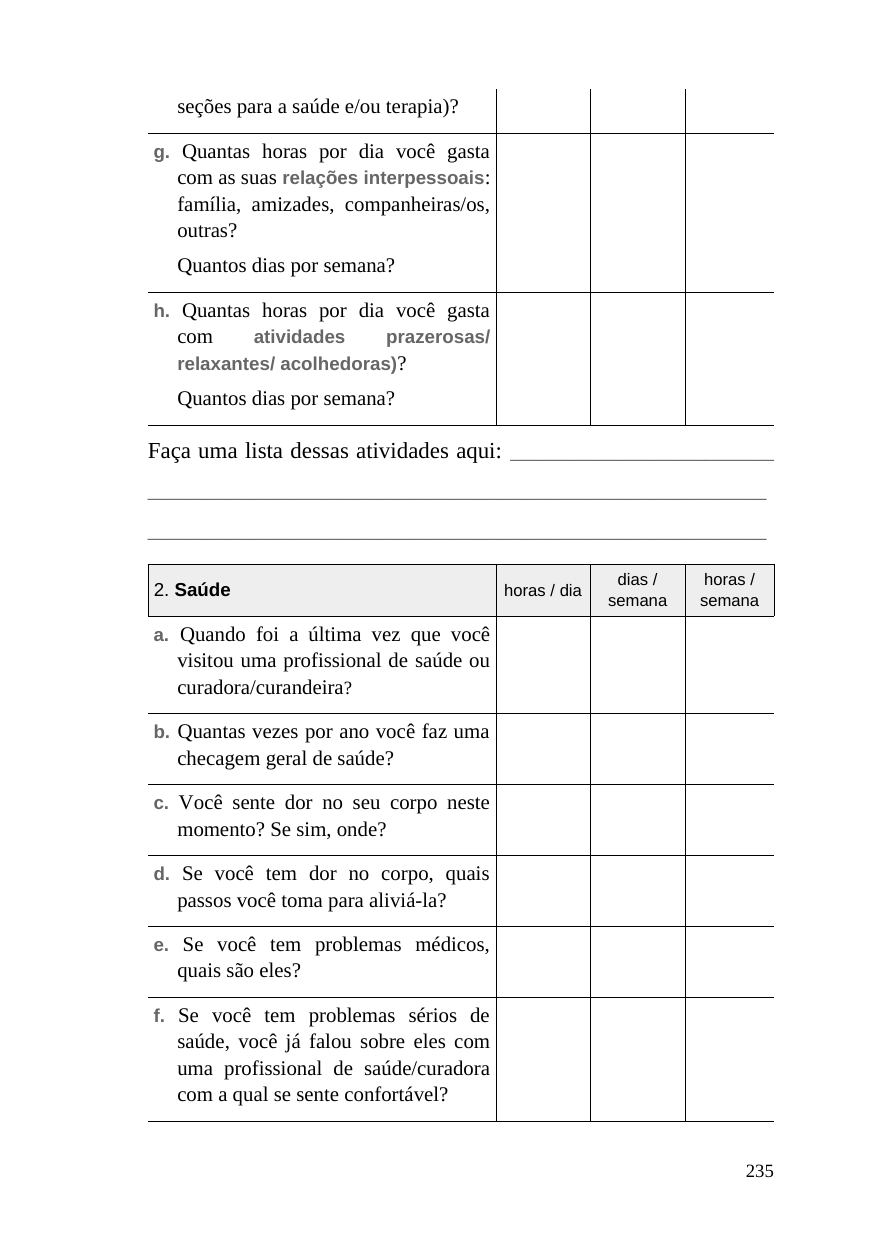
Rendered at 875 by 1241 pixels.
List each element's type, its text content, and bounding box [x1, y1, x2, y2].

table_cell [686, 998, 774, 1121]
table_cell [591, 89, 685, 133]
table_cell [686, 856, 774, 926]
table_cell [497, 927, 590, 997]
table_cell e. Se você tem problemas médicos, quais são eles? [148, 927, 496, 997]
table_cell [591, 927, 685, 997]
table_cell g. Quantas horas por dia você gasta com as suas relações interpessoais: família, amizades, companheiras/os, outras? Quantos dias por semana? [148, 134, 496, 292]
table_header horas / dia [497, 565, 590, 616]
table_cell [497, 856, 590, 926]
table_cell [497, 998, 590, 1121]
table_cell [591, 714, 685, 784]
table_cell [591, 998, 685, 1121]
table_cell c. Você sente dor no seu corpo neste momento? Se sim, onde? [148, 785, 496, 855]
table_cell d. Se você tem dor no corpo, quais passos você toma para aliviá-la? [148, 856, 496, 926]
table_cell [497, 89, 590, 133]
table_cell [497, 134, 590, 292]
table_cell [591, 617, 685, 713]
table_cell [591, 293, 685, 425]
table_cell [591, 785, 685, 855]
table_cell [686, 293, 774, 425]
table_cell b. Quantas vezes por ano você faz uma checagem geral de saúde? [148, 714, 496, 784]
table_cell [686, 714, 774, 784]
table_cell f. Se você tem problemas sérios de saúde, você já falou sobre eles com uma profissional de saúde/curadora com a qual se sente confortável? [148, 998, 496, 1121]
table_cell [686, 617, 774, 713]
table_cell [497, 785, 590, 855]
table_cell [686, 134, 774, 292]
table_cell [497, 617, 590, 713]
table_cell [686, 89, 774, 133]
table_cell [591, 856, 685, 926]
table_cell [591, 134, 685, 292]
table_cell [686, 927, 774, 997]
table_cell seções para a saúde e/ou terapia)? [148, 89, 496, 133]
text Faça uma lista dessas atividades aqui: _______________________ ____________________________________________________________________________________________________________ [148, 437, 774, 542]
table_cell h. Quantas horas por dia você gasta com atividades prazerosas/ relaxantes/ acolhedoras)? Quantos dias por semana? [148, 293, 496, 425]
table_cell a. Quando foi a última vez que você visitou uma profissional de saúde ou curadora/curandeira? [148, 617, 496, 713]
table_cell [497, 714, 590, 784]
table_header 2. Saúde [149, 565, 496, 616]
table_cell [497, 293, 590, 425]
table_header dias / semana [591, 565, 685, 616]
table_header horas / semana [686, 565, 774, 616]
table_cell [686, 785, 774, 855]
